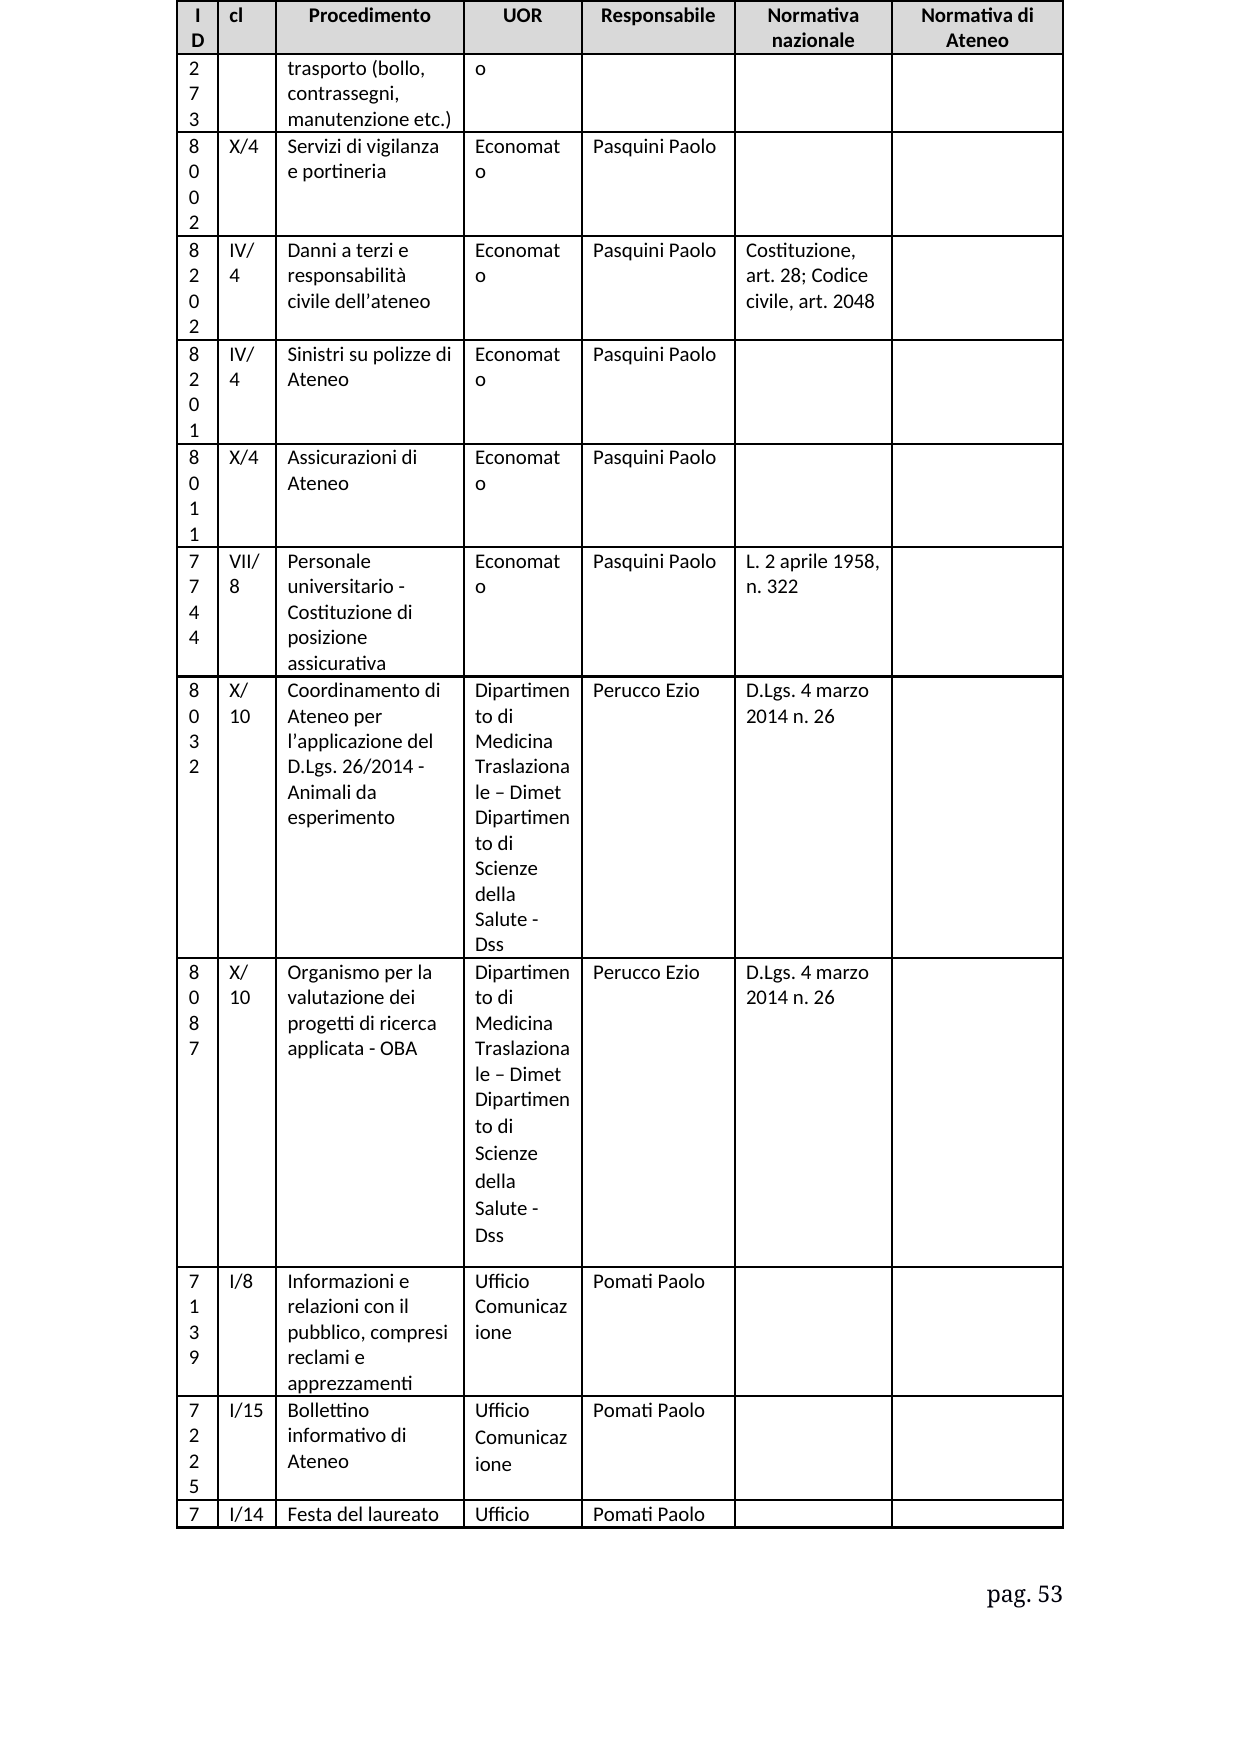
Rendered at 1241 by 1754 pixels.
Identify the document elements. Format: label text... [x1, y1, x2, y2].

table_cell I/14 [219, 1501, 275, 1526]
table_cell IV/4 [219, 341, 275, 442]
table_cell X/4 [219, 133, 275, 235]
table_cell X/10 [219, 678, 275, 957]
table_cell [893, 678, 1062, 957]
table_cell Perucco Ezio [583, 678, 734, 957]
table_cell Danni a terzi e responsabilità civile dell’ateneo [277, 237, 463, 339]
table_cell 8032 [178, 678, 217, 957]
table_header ID [178, 2, 217, 53]
table_cell Pasquini Paolo [583, 341, 734, 442]
table_cell Informazioni e relazioni con il pubblico, compresi reclami e apprezzamenti [277, 1268, 463, 1395]
table_cell [219, 55, 275, 131]
table_cell 8087 [178, 959, 217, 1266]
table_cell Assicurazioni di Ateneo [277, 445, 463, 546]
table_cell Ufficio [465, 1501, 581, 1526]
table_cell [893, 237, 1062, 339]
table_header Normativa di Ateneo [893, 2, 1062, 53]
table_cell [893, 55, 1062, 131]
table_cell [893, 548, 1062, 675]
table_cell [893, 133, 1062, 235]
table_cell [736, 341, 891, 442]
table_cell Dipartimento di Medicina Traslazionale – Dimet Dipartimento di Scienze della Salute - Dss [465, 959, 581, 1266]
table_cell Organismo per la valutazione dei progetti di ricerca applicata - OBA [277, 959, 463, 1266]
table_cell I/8 [219, 1268, 275, 1395]
table_cell Costituzione, art. 28; Codice civile, art. 2048 [736, 237, 891, 339]
table_header Normativa nazionale [736, 2, 891, 53]
table_cell Personale universitario - Costituzione di posizione assicurativa [277, 548, 463, 675]
table_cell L. 2 aprile 1958, n. 322 [736, 548, 891, 675]
table_cell [736, 1501, 891, 1526]
table_cell 7 [178, 1501, 217, 1526]
table_cell I/15 [219, 1397, 275, 1499]
table_cell [893, 1397, 1062, 1499]
table_cell [736, 55, 891, 131]
table_cell 7744 [178, 548, 217, 675]
table_cell [736, 445, 891, 546]
table_cell X/4 [219, 445, 275, 546]
table_cell o [465, 55, 581, 131]
table_cell X/10 [219, 959, 275, 1266]
table_cell 8011 [178, 445, 217, 546]
table_cell D.Lgs. 4 marzo 2014 n. 26 [736, 678, 891, 957]
table_cell 273 [178, 55, 217, 131]
table_cell Servizi di vigilanza e portineria [277, 133, 463, 235]
table_cell 8002 [178, 133, 217, 235]
table_cell trasporto (bollo, contrassegni, manutenzione etc.) [277, 55, 463, 131]
table_cell [736, 1397, 891, 1499]
table_cell [893, 959, 1062, 1266]
table_cell Economato [465, 548, 581, 675]
table_cell 8202 [178, 237, 217, 339]
table_cell Pasquini Paolo [583, 445, 734, 546]
table_cell [893, 1268, 1062, 1395]
table_cell [583, 55, 734, 131]
table_cell Pasquini Paolo [583, 237, 734, 339]
table_cell Pomati Paolo [583, 1397, 734, 1499]
table_cell 7225 [178, 1397, 217, 1499]
table_cell D.Lgs. 4 marzo 2014 n. 26 [736, 959, 891, 1266]
table_cell Economato [465, 341, 581, 442]
table_cell Festa del laureato [277, 1501, 463, 1526]
table_cell Pasquini Paolo [583, 548, 734, 675]
table_header cl [219, 2, 275, 53]
table_cell [893, 1501, 1062, 1526]
table_cell Coordinamento di Ateneo per l’applicazione del D.Lgs. 26/2014 - Animali da esperimento [277, 678, 463, 957]
table_cell 8201 [178, 341, 217, 442]
table_cell [893, 445, 1062, 546]
table_header Procedimento [277, 2, 463, 53]
table_cell Ufficio Comunicazione [465, 1397, 581, 1499]
table_cell [736, 133, 891, 235]
table_cell [893, 341, 1062, 442]
table_cell [736, 1268, 891, 1395]
table_header UOR [465, 2, 581, 53]
table_header Responsabile [583, 2, 734, 53]
table_cell Economato [465, 237, 581, 339]
table_cell Dipartimento di Medicina Traslazionale – Dimet Dipartimento di Scienze della Salute - Dss [465, 678, 581, 957]
table_cell VII/8 [219, 548, 275, 675]
table_cell Pomati Paolo [583, 1501, 734, 1526]
table_cell Economato [465, 133, 581, 235]
table_cell Ufficio Comunicazione [465, 1268, 581, 1395]
table_cell Economato [465, 445, 581, 546]
table_cell 7139 [178, 1268, 217, 1395]
table_cell Bollettino informativo di Ateneo [277, 1397, 463, 1499]
table_cell Perucco Ezio [583, 959, 734, 1266]
table_cell Pasquini Paolo [583, 133, 734, 235]
table_cell Sinistri su polizze di Ateneo [277, 341, 463, 442]
table_cell IV/4 [219, 237, 275, 339]
table_cell Pomati Paolo [583, 1268, 734, 1395]
